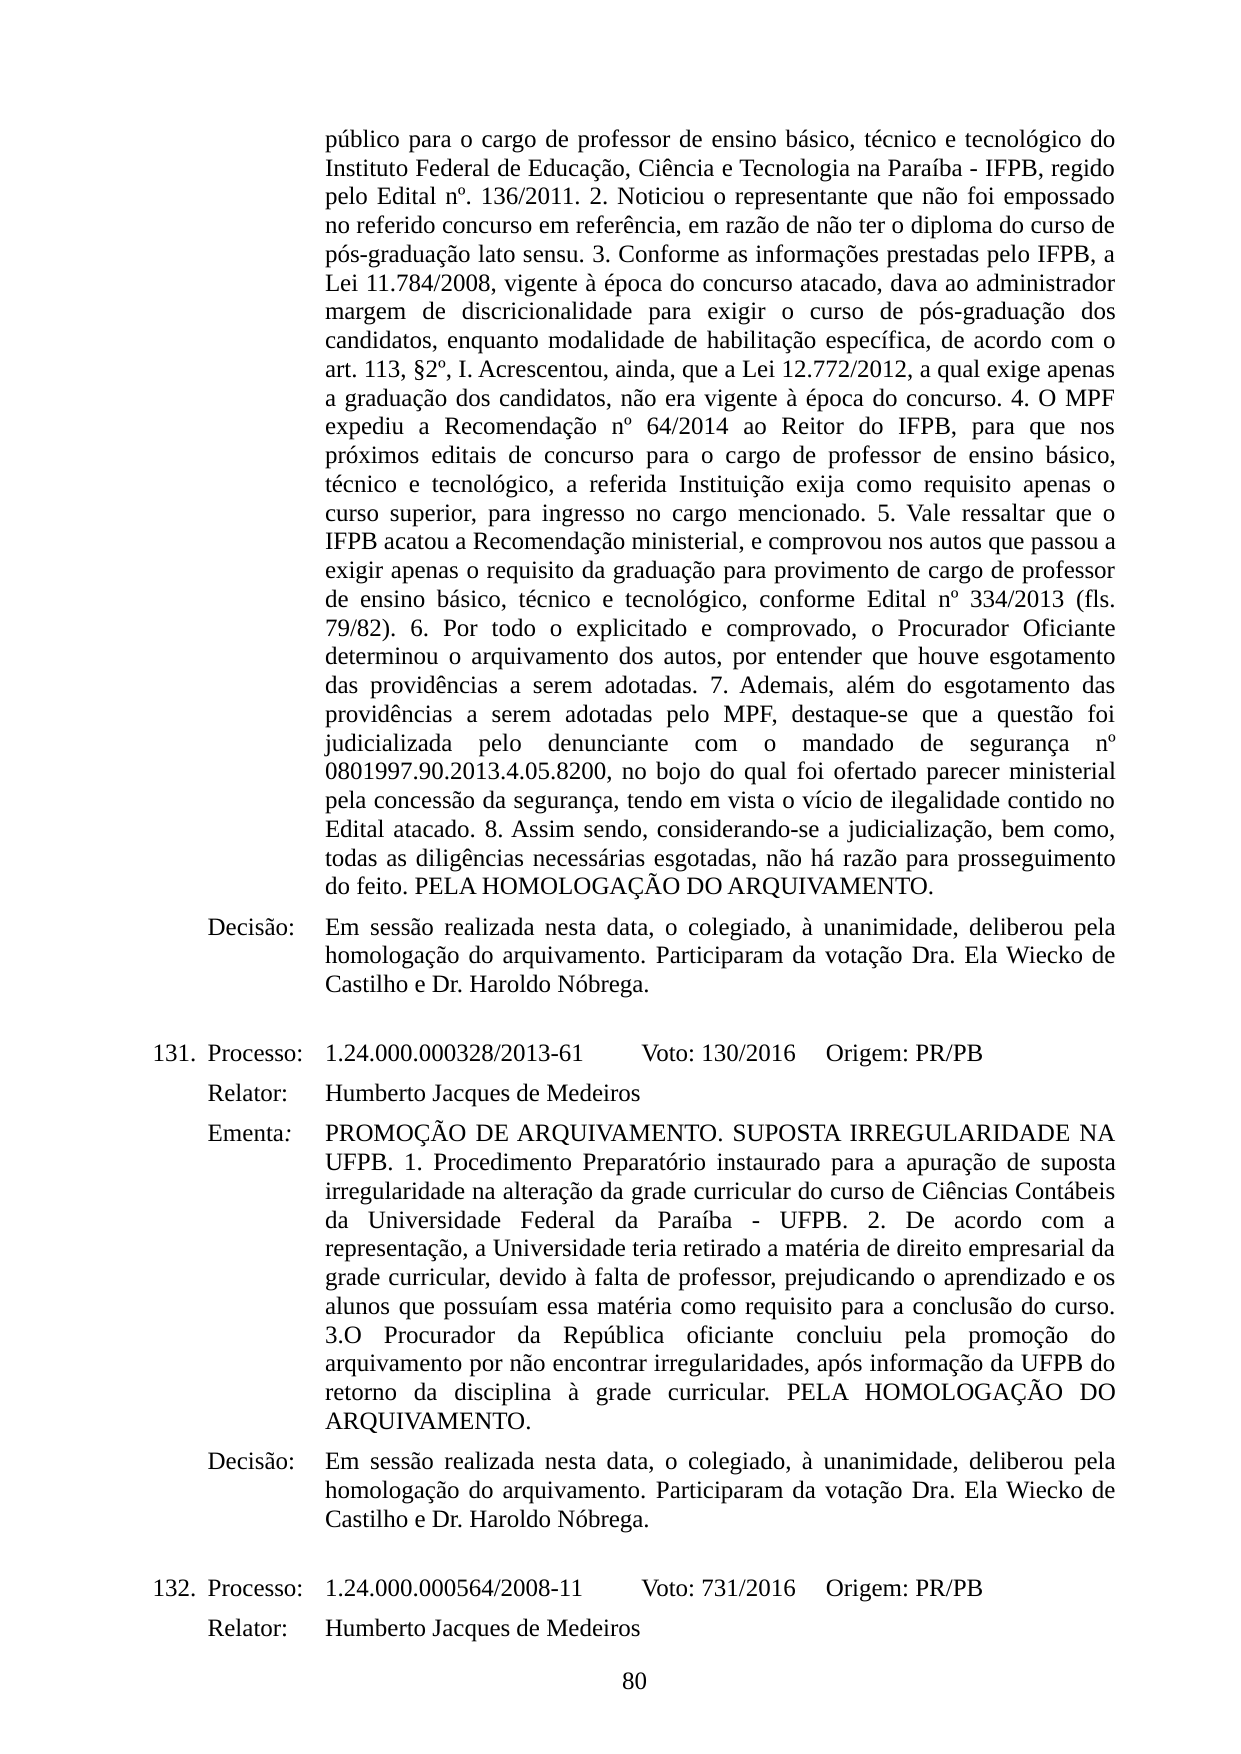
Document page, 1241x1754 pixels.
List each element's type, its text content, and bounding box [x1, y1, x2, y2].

table_header 1.24.000.000328/2013-61 [319, 1032, 635, 1072]
table_cell [202, 118, 319, 906]
table_cell Em sessão realizada nesta data, o colegiado, à unanimidade, deliberou pela homologação do arquivamento. Participaram da votação Dra. Ela Wiecko de Castilho e Dr. Haroldo Nóbrega. [319, 1440, 1122, 1538]
table_cell [146, 1440, 202, 1538]
table_cell [146, 118, 202, 906]
table_header Voto: 731/2016 [635, 1567, 820, 1607]
table_header 132. [146, 1567, 202, 1607]
table_cell [146, 1073, 202, 1113]
table_header Processo: [202, 1567, 319, 1607]
table_header Voto: 130/2016 [635, 1032, 820, 1072]
table_cell Humberto Jacques de Medeiros [319, 1073, 1122, 1113]
table_cell Em sessão realizada nesta data, o colegiado, à unanimidade, deliberou pela homologação do arquivamento. Participaram da votação Dra. Ela Wiecko de Castilho e Dr. Haroldo Nóbrega. [319, 906, 1122, 1003]
table_header 1.24.000.000564/2008-11 [319, 1567, 635, 1607]
table_cell Relator: [202, 1073, 319, 1113]
table_header 131. [146, 1032, 202, 1072]
table_cell PROMOÇÃO DE ARQUIVAMENTO. SUPOSTA IRREGULARIDADE NA UFPB. 1. Procedimento Preparatório instaurado para a apuração de suposta irregularidade na alteração da grade curricular do curso de Ciências Contábeis da Universidade Federal da Paraíba - UFPB. 2. De acordo com a representação, a Universidade teria retirado a matéria de direito empresarial da grade curricular, devido à falta de professor, prejudicando o aprendizado e os alunos que possuíam essa matéria como requisito para a conclusão do curso. 3.O Procurador da República oficiante concluiu pela promoção do arquivamento por não encontrar irregularidades, após informação da UFPB do retorno da disciplina à grade curricular. PELA HOMOLOGAÇÃO DO ARQUIVAMENTO. [319, 1113, 1122, 1440]
table_cell Ementa: [202, 1113, 319, 1440]
table_cell [146, 906, 202, 1003]
table_header Origem: PR/PB [820, 1032, 1122, 1072]
table_cell [146, 1113, 202, 1440]
table_cell público para o cargo de professor de ensino básico, técnico e tecnológico do Instituto Federal de Educação, Ciência e Tecnologia na Paraíba - IFPB, regido pelo Edital nº. 136/2011. 2. Noticiou o representante que não foi empossado no referido concurso em referência, em razão de não ter o diploma do curso de pós-graduação lato sensu. 3. Conforme as informações prestadas pelo IFPB, a Lei 11.784/2008, vigente à época do concurso atacado, dava ao administrador margem de discricionalidade para exigir o curso de pós-graduação dos candidatos, enquanto modalidade de habilitação específica, de acordo com o art. 113, §2º, I. Acrescentou, ainda, que a Lei 12.772/2012, a qual exige apenas a graduação dos candidatos, não era vigente à época do concurso. 4. O MPF expediu a Recomendação nº 64/2014 ao Reitor do IFPB, para que nos próximos editais de concurso para o cargo de professor de ensino básico, técnico e tecnológico, a referida Instituição exija como requisito apenas o curso superior, para ingresso no cargo mencionado. 5. Vale ressaltar que o IFPB acatou a Recomendação ministerial, e comprovou nos autos que passou a exigir apenas o requisito da graduação para provimento de cargo de professor de ensino básico, técnico e tecnológico, conforme Edital nº 334/2013 (fls. 79/82). 6. Por todo o explicitado e comprovado, o Procurador Oficiante determinou o arquivamento dos autos, por entender que houve esgotamento das providências a serem adotadas. 7. Ademais, além do esgotamento das providências a serem adotadas pelo MPF, destaque-se que a questão foi judicializada pelo denunciante com o mandado de segurança nº 0801997.90.2013.4.05.8200, no bojo do qual foi ofertado parecer ministerial pela concessão da segurança, tendo em vista o vício de ilegalidade contido no Edital atacado. 8. Assim sendo, considerando-se a judicialização, bem como, todas as diligências necessárias esgotadas, não há razão para prosseguimento do feito. PELA HOMOLOGAÇÃO DO ARQUIVAMENTO. [319, 118, 1122, 906]
table_cell [146, 1607, 202, 1647]
table_cell Relator: [202, 1607, 319, 1647]
table_cell Humberto Jacques de Medeiros [319, 1607, 1122, 1647]
table_cell Decisão: [202, 1440, 319, 1538]
table_header Processo: [202, 1032, 319, 1072]
table_header Origem: PR/PB [820, 1567, 1122, 1607]
table_cell Decisão: [202, 906, 319, 1003]
